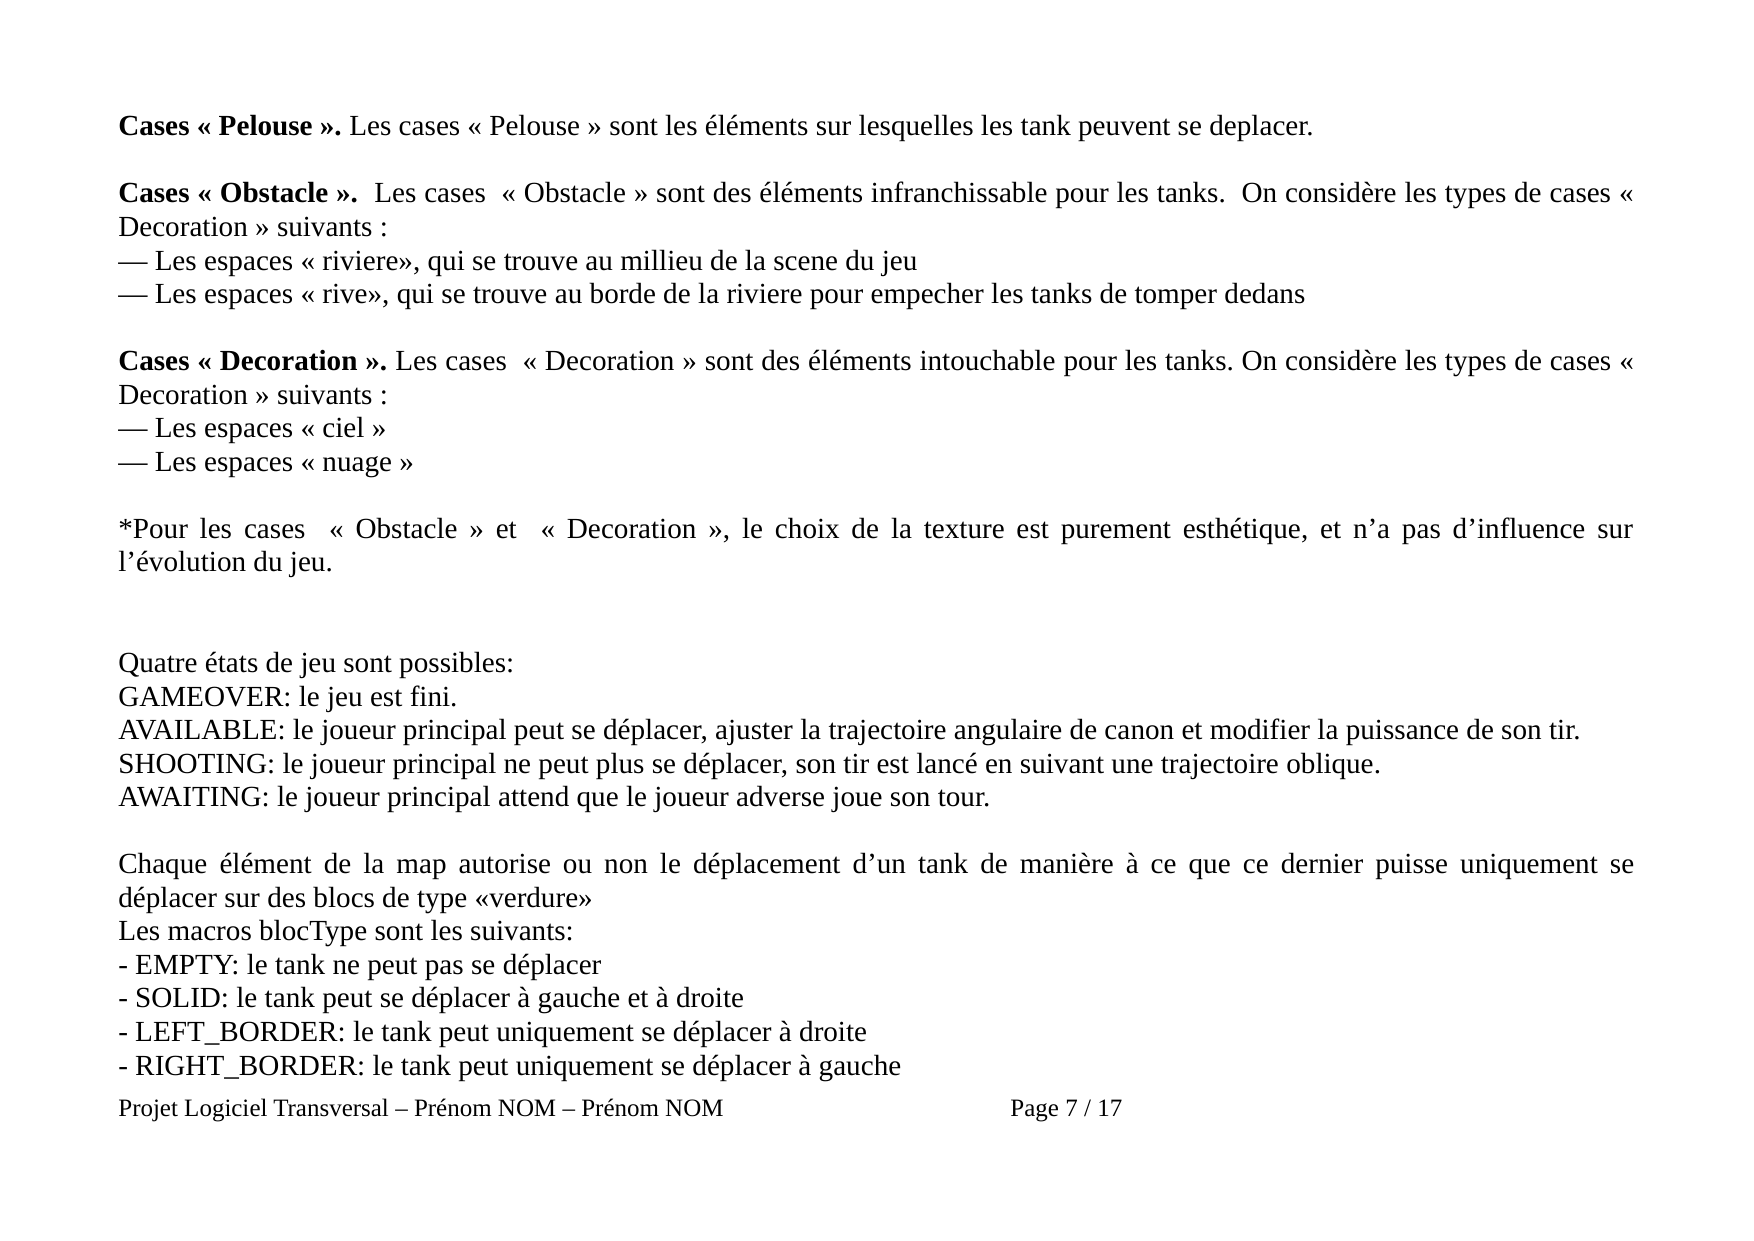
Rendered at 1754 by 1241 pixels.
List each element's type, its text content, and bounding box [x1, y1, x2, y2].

text Les macros blocType sont les suivants: [118, 913, 1636, 947]
text SHOOTING: le joueur principal ne peut plus se déplacer, son tir est lancé en suivant une trajectoire oblique. [118, 746, 1636, 779]
text Cases « Decoration ». Les cases « Decoration » sont des éléments intouchable pour les tanks. On considère les types de cases « Decoration » suivants : [118, 343, 1636, 410]
text — Les espaces « nuage » [118, 444, 1636, 477]
text — Les espaces « ciel » [118, 410, 1636, 444]
text Cases « Pelouse ». Les cases « Pelouse » sont les éléments sur lesquelles les tank peuvent se deplacer. [118, 108, 1636, 142]
text — Les espaces « rive», qui se trouve au borde de la riviere pour empecher les tanks de tomper dedans [118, 276, 1636, 310]
text Cases « Obstacle ». Les cases « Obstacle » sont des éléments infranchissable pour les tanks. On considère les types de cases « Decoration » suivants : [118, 176, 1636, 243]
text - SOLID: le tank peut se déplacer à gauche et à droite [118, 981, 1636, 1014]
text — Les espaces « riviere», qui se trouve au millieu de la scene du jeu [118, 243, 1636, 276]
text - RIGHT_BORDER: le tank peut uniquement se déplacer à gauche [118, 1048, 1636, 1081]
text - EMPTY: le tank ne peut pas se déplacer [118, 947, 1636, 981]
text GAMEOVER: le jeu est fini. [118, 679, 1636, 712]
text AVAILABLE: le joueur principal peut se déplacer, ajuster la trajectoire angulaire de canon et modifier la puissance de son tir. [118, 712, 1636, 746]
text - LEFT_BORDER: le tank peut uniquement se déplacer à droite [118, 1014, 1636, 1048]
text Quatre états de jeu sont possibles: [118, 645, 1636, 679]
text *Pour les cases « Obstacle » et « Decoration », le choix de la texture est purement esthétique, et n’a pas d’influence sur l’évolution du jeu. [118, 511, 1636, 578]
text Chaque élément de la map autorise ou non le déplacement d’un tank de manière à ce que ce dernier puisse uniquement se déplacer sur des blocs de type «verdure» [118, 846, 1636, 913]
text AWAITING: le joueur principal attend que le joueur adverse joue son tour. [118, 779, 1636, 813]
